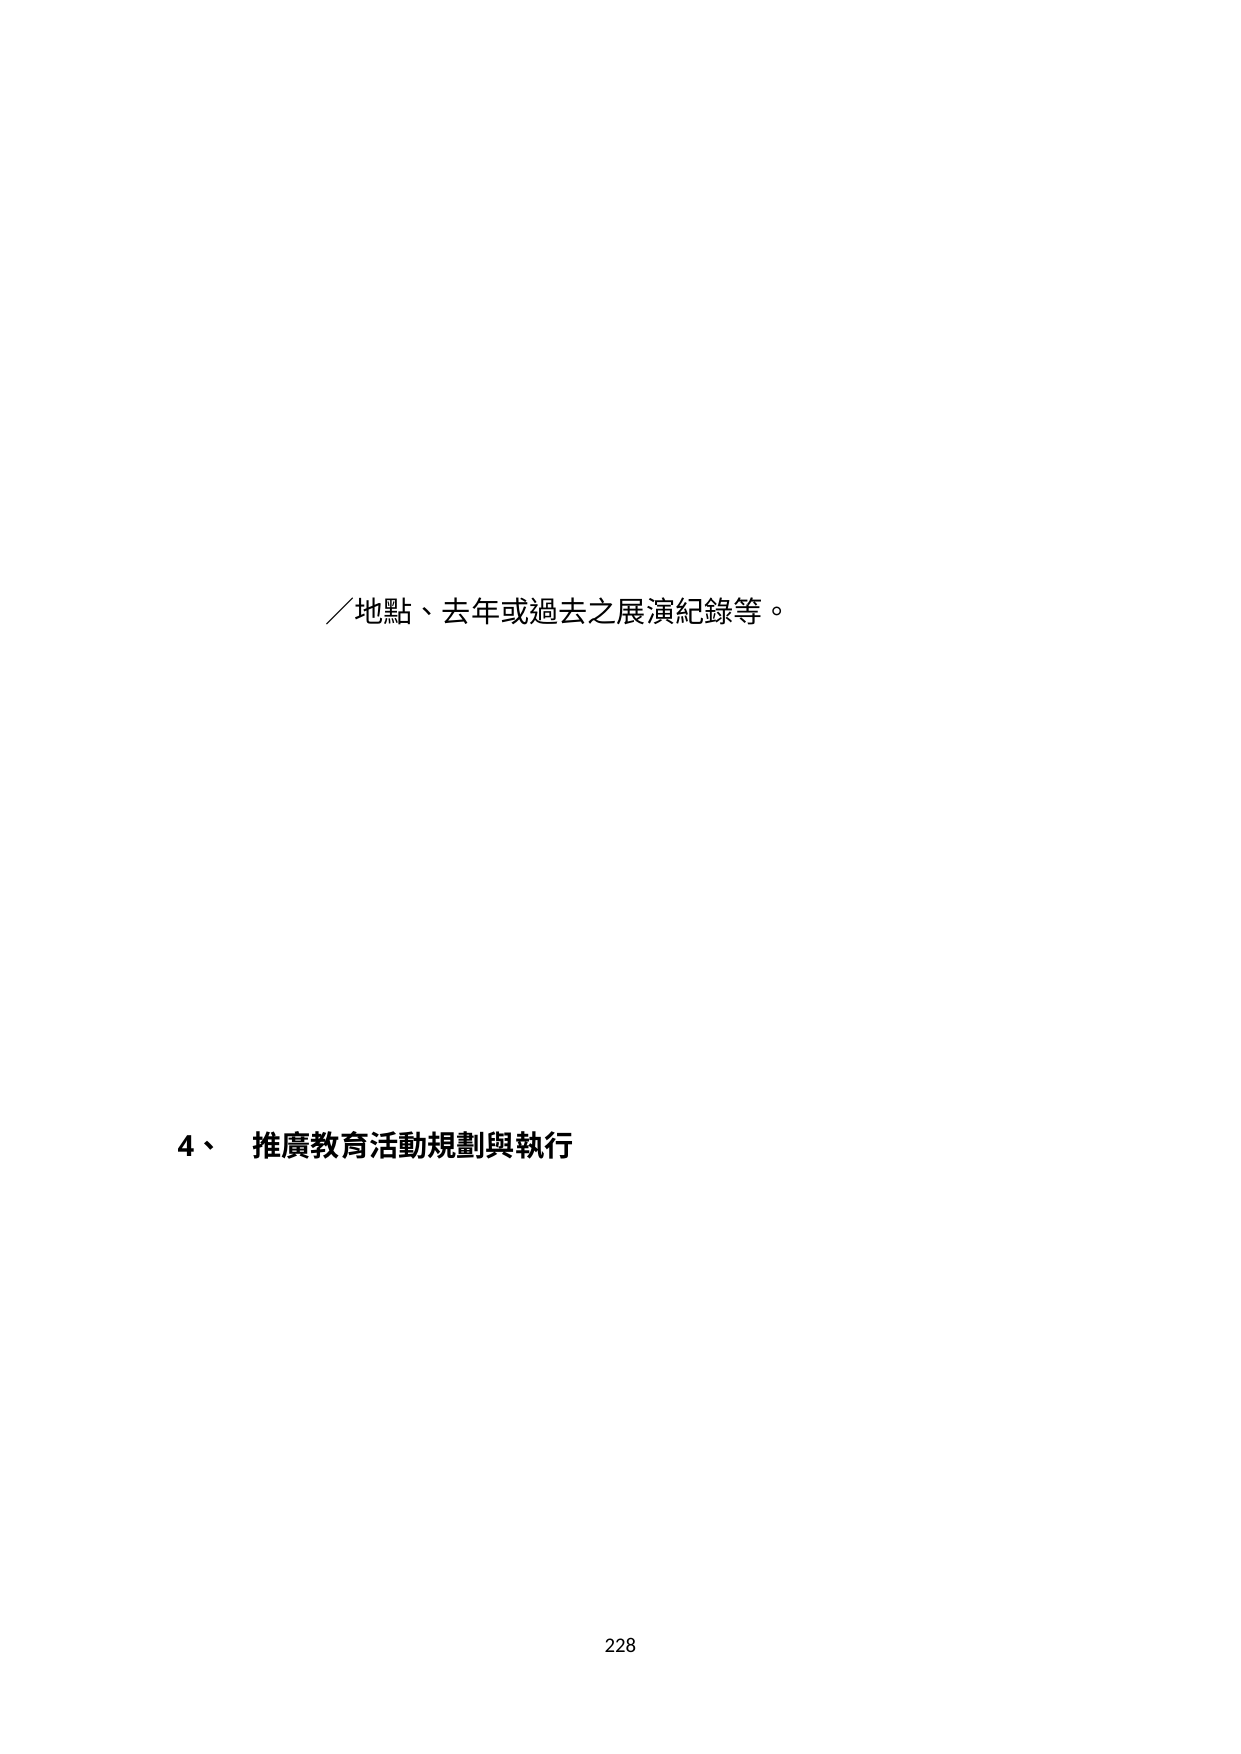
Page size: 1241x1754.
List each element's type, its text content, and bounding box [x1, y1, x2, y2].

list 推廣教育活動規劃與執行 [177, 877, 1063, 1412]
list ／地點、去年或過去之展演紀錄等。 [236, 342, 1063, 877]
